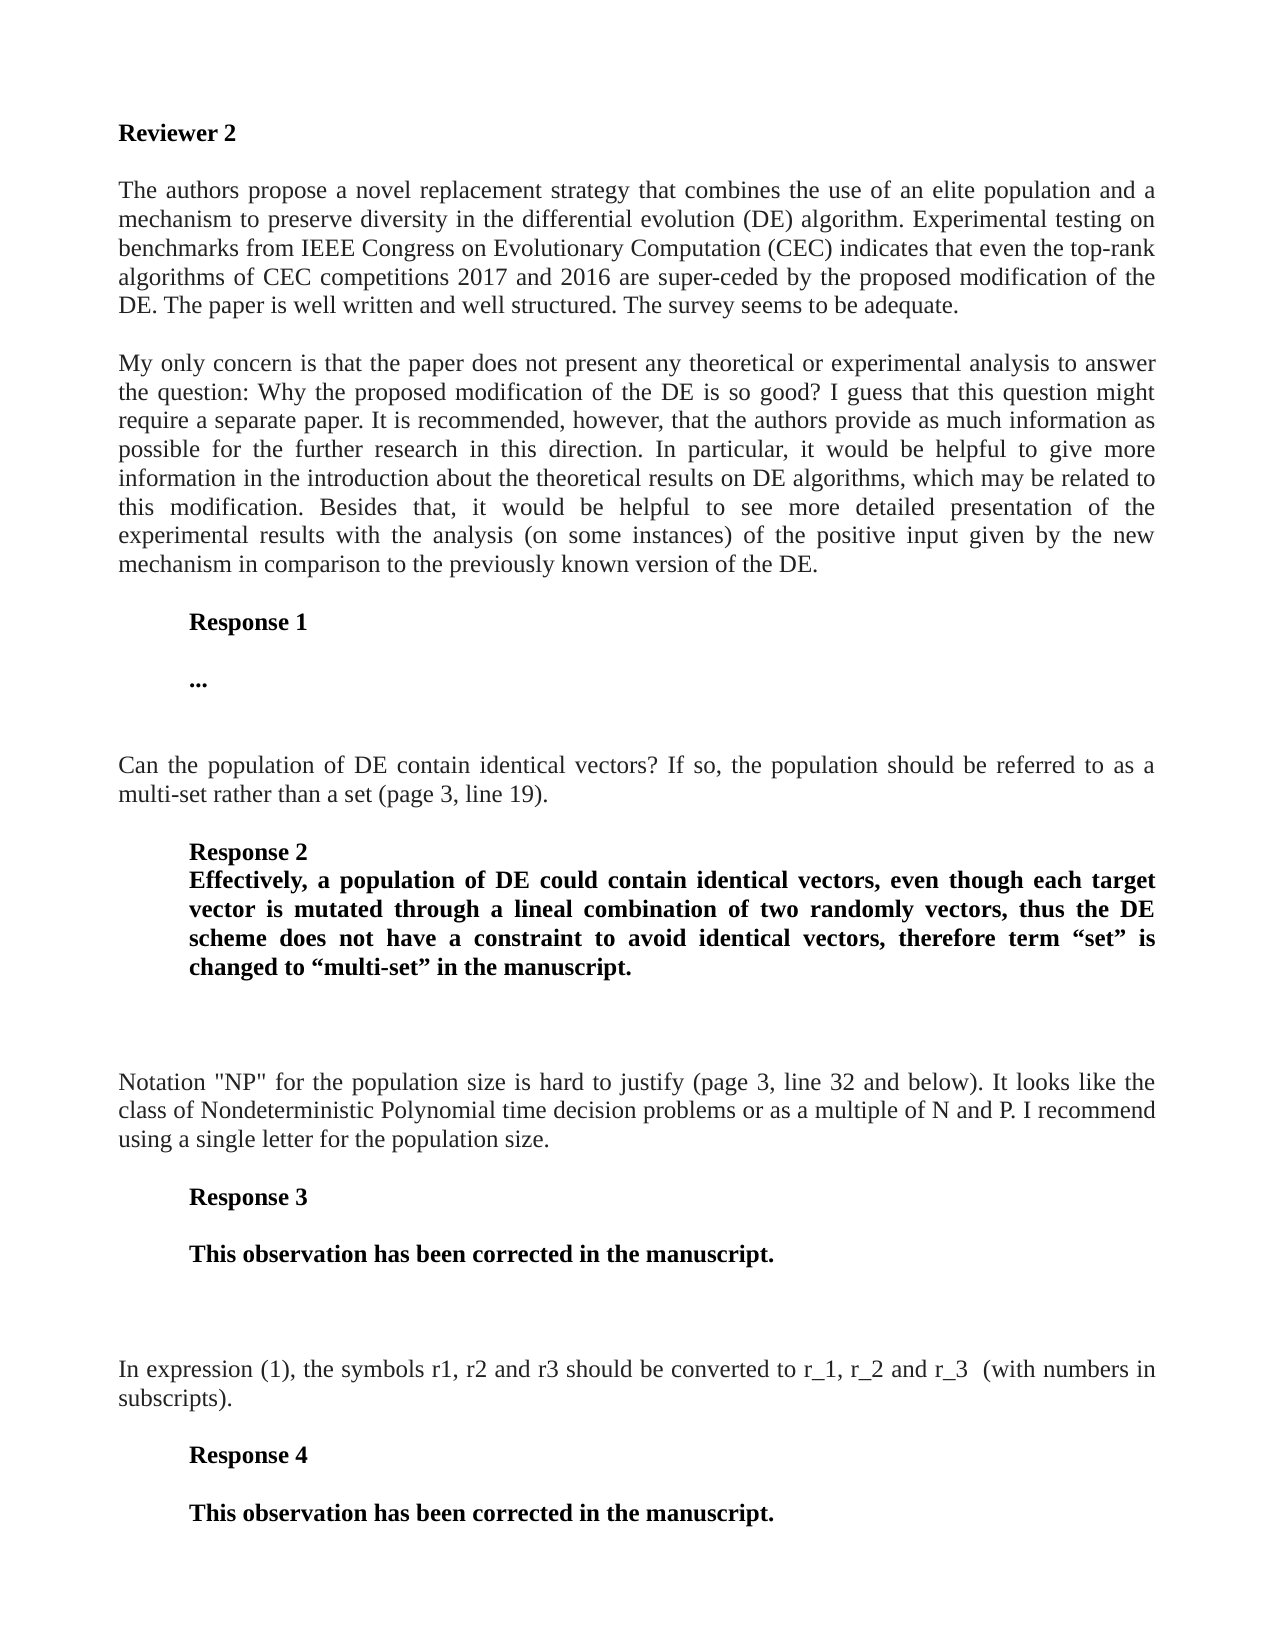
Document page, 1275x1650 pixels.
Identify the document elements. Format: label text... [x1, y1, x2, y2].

text In expression (1), the symbols r1, r2 and r3 should be converted to r_1, r_2 and r_3 (with numbers in subscripts). [118, 1354, 1157, 1412]
text This observation has been corrected in the manuscript. [189, 1498, 1157, 1527]
text My only concern is that the paper does not present any theoretical or experimental analysis to answer the question: Why the proposed modification of the DE is so good? I guess that this question might require a separate paper. It is recommended, however, that the authors provide as much information as possible for the further research in this direction. In particular, it would be helpful to give more information in the introduction about the theoretical results on DE algorithms, which may be related to this modification. Besides that, it would be helpful to see more detailed presentation of the experimental results with the analysis (on some instances) of the positive input given by the new mechanism in comparison to the previously known version of the DE. [118, 348, 1157, 578]
text Response 2 [189, 837, 1157, 866]
text The authors propose a novel replacement strategy that combines the use of an elite population and a mechanism to preserve diversity in the differential evolution (DE) algorithm. Experimental testing on benchmarks from IEEE Congress on Evolutionary Computation (CEC) indicates that even the top-rank algorithms of CEC competitions 2017 and 2016 are super-ceded by the proposed modification of the DE. The paper is well written and well structured. The survey seems to be adequate. [118, 176, 1157, 319]
text Notation "NP" for the population size is hard to justify (page 3, line 32 and below). It looks like the class of Nondeterministic Polynomial time decision problems or as a multiple of N and P. I recommend using a single letter for the population size. [118, 1067, 1157, 1153]
text Response 1 [189, 607, 1157, 636]
text This observation has been corrected in the manuscript. [189, 1239, 1157, 1268]
text Effectively, a population of DE could contain identical vectors, even though each target vector is mutated through a lineal combination of two randomly vectors, thus the DE scheme does not have a constraint to avoid identical vectors, therefore term “set” is changed to “multi-set” in the manuscript. [189, 866, 1157, 981]
text Can the population of DE contain identical vectors? If so, the population should be referred to as a multi-set rather than a set (page 3, line 19). [118, 751, 1157, 808]
text Response 3 [189, 1182, 1157, 1211]
text Response 4 [189, 1441, 1157, 1469]
text ... [189, 664, 1157, 693]
text Reviewer 2 [118, 118, 1157, 147]
